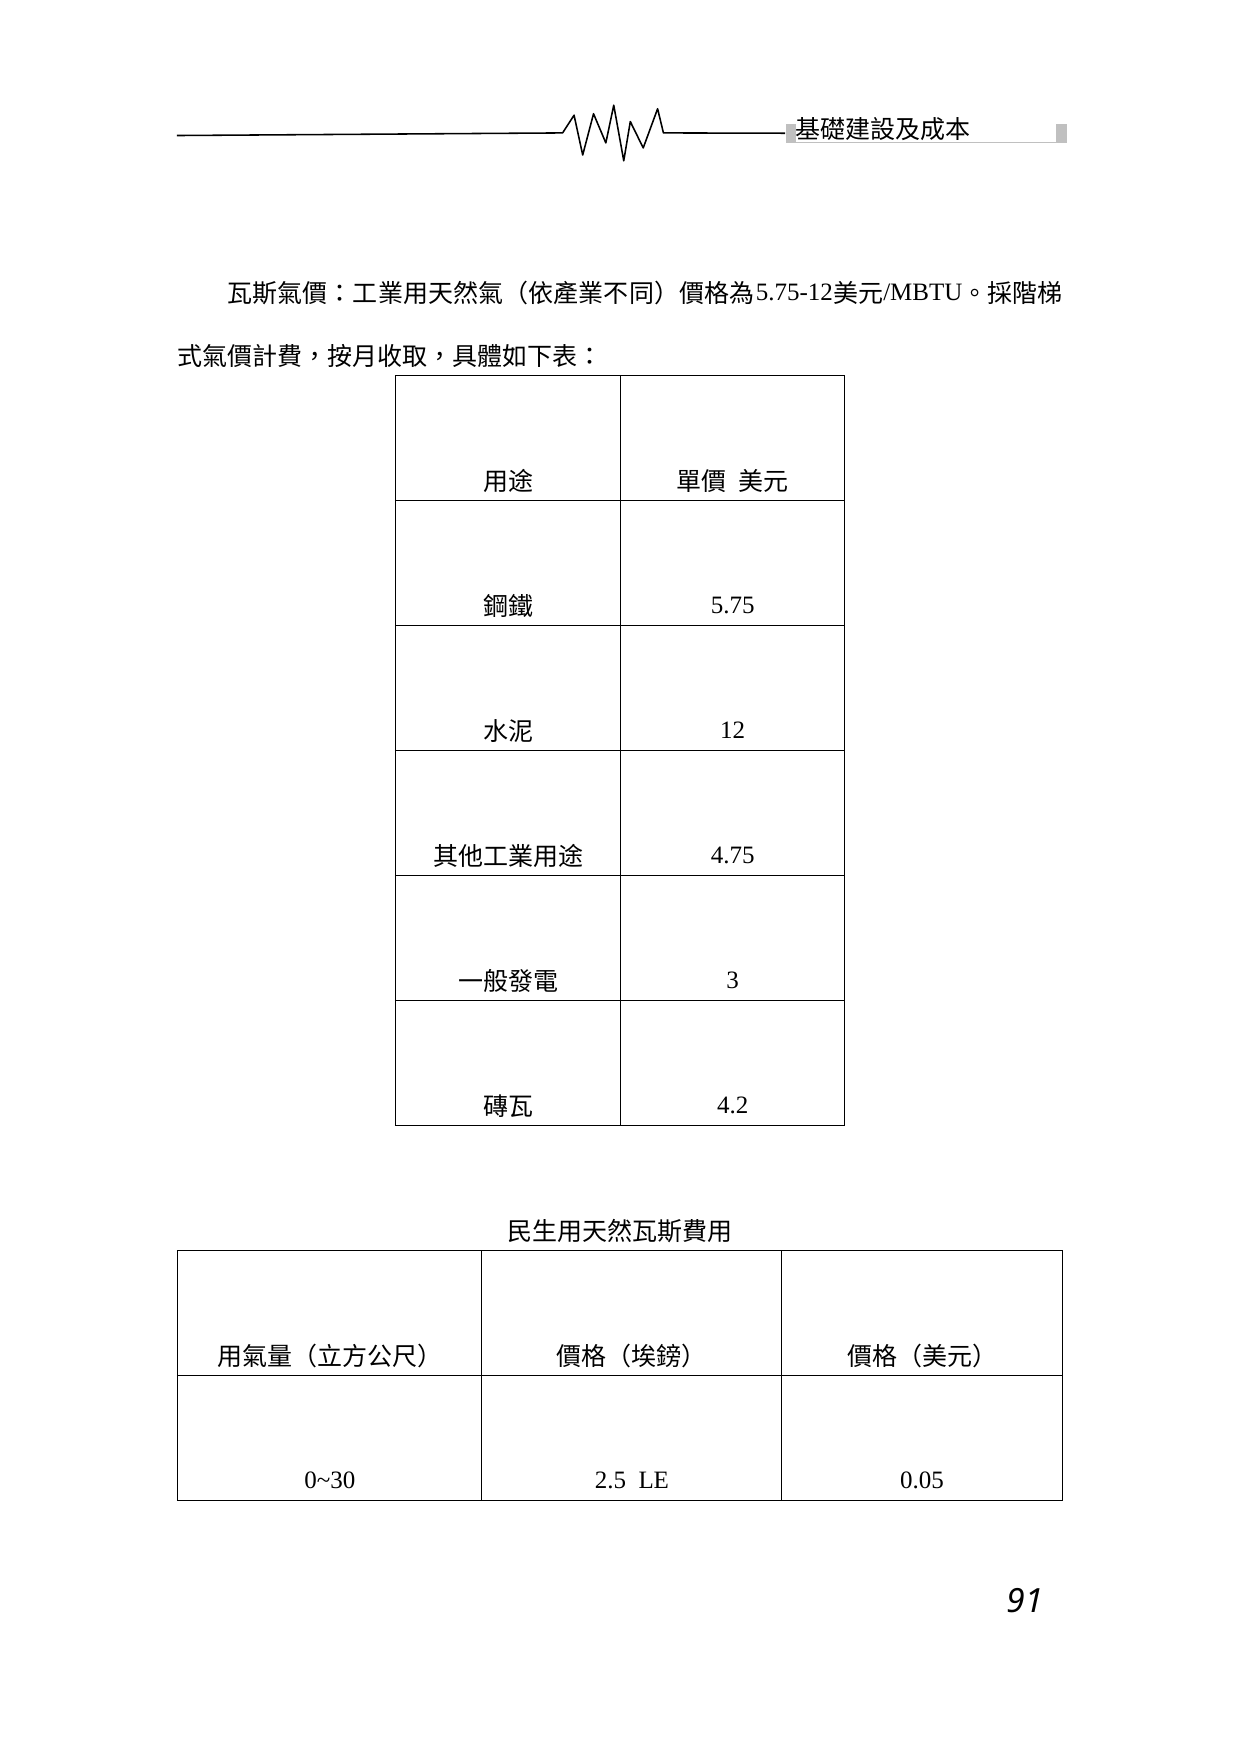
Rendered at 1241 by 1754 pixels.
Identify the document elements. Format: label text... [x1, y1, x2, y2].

text 民生用天然瓦斯費用 [177, 1188, 1063, 1250]
table_cell 水泥 [396, 626, 620, 750]
table_header 單價 美元 [621, 376, 844, 500]
table_cell 磚瓦 [396, 1001, 620, 1125]
table_cell 其他工業用途 [396, 751, 620, 875]
table_cell 2.5 LE [482, 1376, 781, 1500]
table_header 價格（埃鎊） [482, 1251, 781, 1375]
text 瓦斯氣價：工業用天然氣（依產業不同）價格為5.75-12美元/MBTU。採階梯式氣價計費，按月收取，具體如下表： [177, 250, 1063, 375]
table_cell 一般發電 [396, 876, 620, 1000]
table_header 用途 [396, 376, 620, 500]
table_cell 4.2 [621, 1001, 844, 1125]
table_cell 12 [621, 626, 844, 750]
table_cell 3 [621, 876, 844, 1000]
table_cell 4.75 [621, 751, 844, 875]
table_cell 0.05 [782, 1376, 1062, 1500]
table_cell 鋼鐵 [396, 501, 620, 625]
table_cell 5.75 [621, 501, 844, 625]
table_header 價格（美元） [782, 1251, 1062, 1375]
table_cell 0~30 [178, 1376, 481, 1500]
table_header 用氣量（立方公尺） [178, 1251, 481, 1375]
